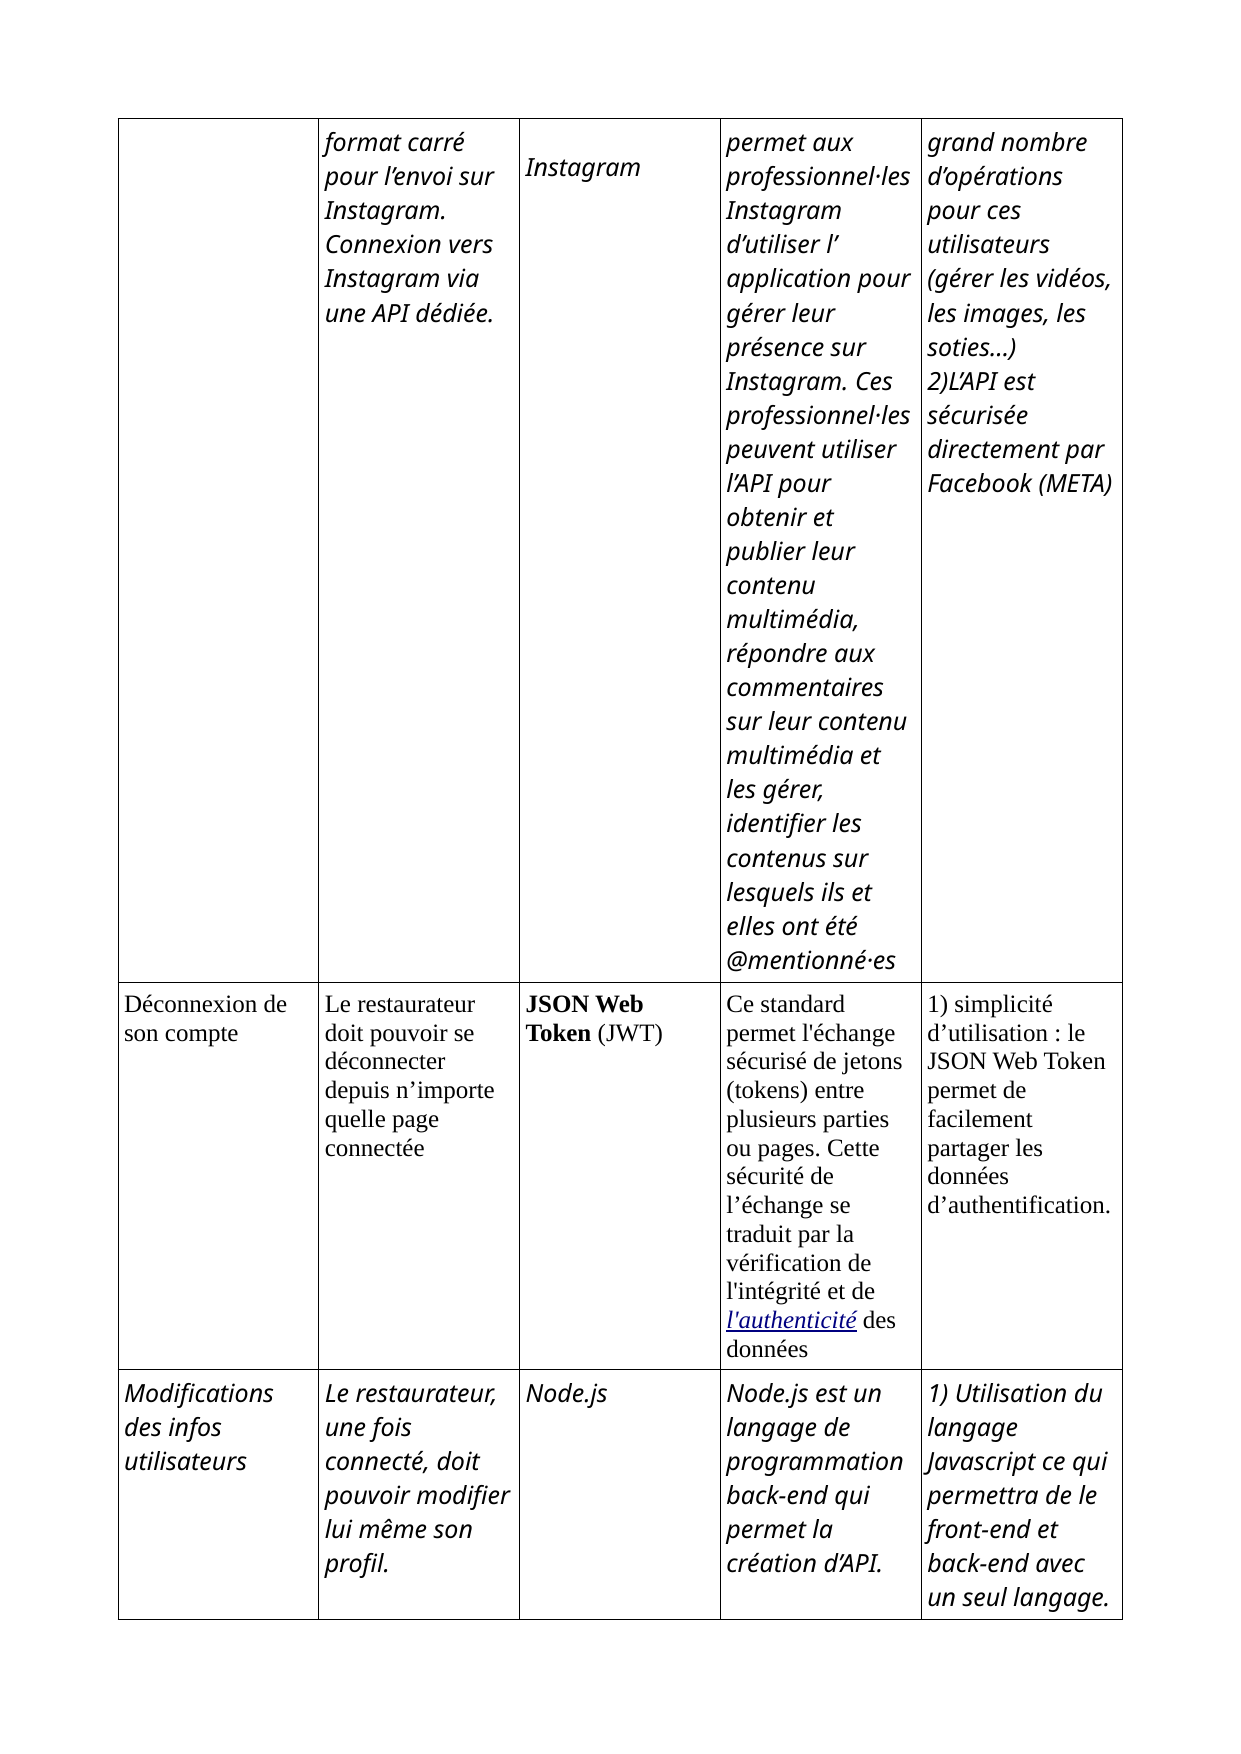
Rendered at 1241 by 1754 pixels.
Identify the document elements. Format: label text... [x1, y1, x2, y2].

table_cell 1) simplicité d’utilisation : le JSON Web Token permet de facilement partager les données d’authentification. [922, 983, 1122, 1368]
table_cell JSON Web Token (JWT) [520, 983, 720, 1368]
table_cell Modifications des infos utilisateurs [119, 1370, 318, 1619]
table_cell 1) Utilisation du langage Javascript ce qui permettra de le front-end et back-end avec un seul langage. [922, 1370, 1122, 1619]
table_cell Node.js [520, 1370, 720, 1619]
table_cell Déconnexion de son compte [119, 983, 318, 1368]
table_cell Ce standard permet l'échange sécurisé de jetons (tokens) entre plusieurs parties ou pages. Cette sécurité de l’échange se traduit par la vérification de l'intégrité et de l'authenticité des données [721, 983, 921, 1368]
table_header grand nombre d’opérations pour ces utilisateurs (gérer les vidéos, les images, les soties…) 2)L’API est sécurisée directement par Facebook (META) [922, 119, 1122, 982]
table_header permet aux professionnel·les Instagram d’utiliser l’ application pour gérer leur présence sur Instagram. Ces professionnel·les peuvent utiliser l’API pour obtenir et publier leur contenu multimédia, répondre aux commentaires sur leur contenu multimédia et les gérer, identifier les contenus sur lesquels ils et elles ont été @mentionné·es [721, 119, 921, 982]
table_header [119, 119, 318, 982]
table_header Instagram [520, 119, 720, 982]
table_cell Le restaurateur, une fois connecté, doit pouvoir modifier lui même son profil. [319, 1370, 519, 1619]
table_header format carré pour l’envoi sur Instagram. Connexion vers Instagram via une API dédiée. [319, 119, 519, 982]
table_cell Le restaurateur doit pouvoir se déconnecter depuis n’importe quelle page connectée [319, 983, 519, 1368]
table_cell Node.js est un langage de programmation back-end qui permet la création d’API. [721, 1370, 921, 1619]
